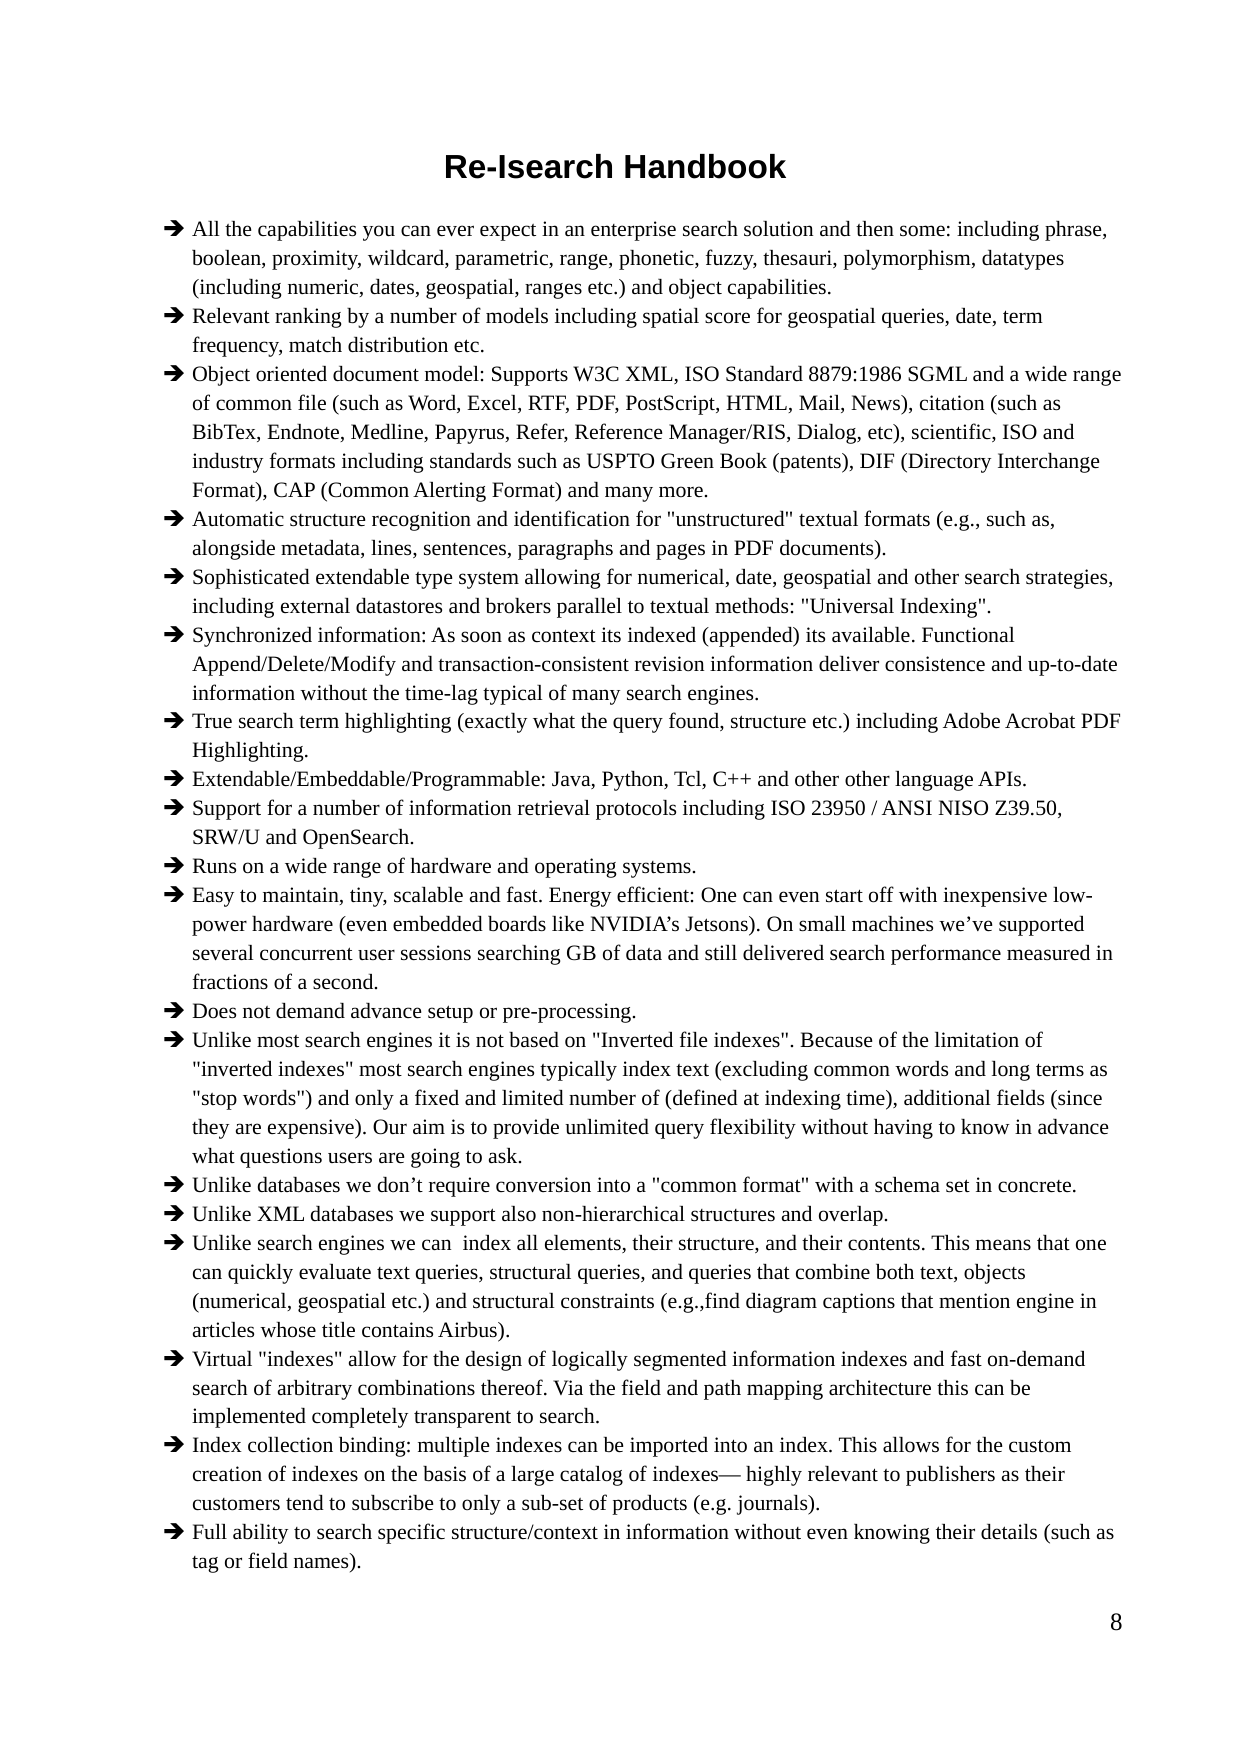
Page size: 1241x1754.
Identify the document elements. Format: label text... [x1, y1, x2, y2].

list Relevant ranking by a number of models including spatial score for geospatial queries, date, term frequency, match distribution etc. [162, 303, 1122, 357]
list Automatic structure recognition and identification for "unstructured" textual formats (e.g., such as, alongside metadata, lines, sentences, paragraphs and pages in PDF documents). [162, 506, 1122, 560]
list Easy to maintain, tiny, scalable and fast. Energy efficient: One can even start off with inexpensive low-power hardware (even embedded boards like NVIDIA’s Jetsons). On small machines we’ve supported several concurrent user sessions searching GB of data and still delivered search performance measured in fractions of a second. [162, 882, 1122, 994]
list Synchronized information: As soon as context its indexed (appended) its available. Functional Append/Delete/Modify and transaction-consistent revision information deliver consistence and up-to-date information without the time-lag typical of many search engines. [162, 622, 1122, 705]
list Object oriented document model: Supports W3C XML, ISO Standard 8879:1986 SGML and a wide range of common file (such as Word, Excel, RTF, PDF, PostScript, HTML, Mail, News), citation (such as BibTex, Endnote, Medline, Papyrus, Refer, Reference Manager/RIS, Dialog, etc), scientific, ISO and industry formats including standards such as USPTO Green Book (patents), DIF (Directory Interchange Format), CAP (Common Alerting Format) and many more. [162, 361, 1122, 502]
list Virtual "indexes" allow for the design of logically segmented information indexes and fast on-demand search of arbitrary combinations thereof. Via the field and path mapping architecture this can be implemented completely transparent to search. [162, 1346, 1122, 1429]
list All the capabilities you can ever expect in an enterprise search solution and then some: including phrase, boolean, proximity, wildcard, parametric, range, phonetic, fuzzy, thesauri, polymorphism, datatypes (including numeric, dates, geospatial, ranges etc.) and object capabilities. [162, 216, 1122, 299]
list Unlike search engines we can index all elements, their structure, and their contents. This means that one can quickly evaluate text queries, structural queries, and queries that combine both text, objects (numerical, geospatial etc.) and structural constraints (e.g.,find diagram captions that mention engine in articles whose title contains Airbus). [162, 1230, 1122, 1342]
list Unlike most search engines it is not based on "Inverted file indexes". Because of the limitation of "inverted indexes" most search engines typically index text (excluding common words and long terms as "stop words") and only a fixed and limited number of (defined at indexing time), additional fields (since they are expensive). Our aim is to provide unlimited query flexibility without having to know in advance what questions users are going to ask. [162, 1027, 1122, 1168]
list Support for a number of information retrieval protocols including ISO 23950 / ANSI NISO Z39.50, SRW/U and OpenSearch. [162, 795, 1122, 849]
list Index collection binding: multiple indexes can be imported into an index. This allows for the custom creation of indexes on the basis of a large catalog of indexes— highly relevant to publishers as their customers tend to subscribe to only a sub-set of products (e.g. journals). [162, 1432, 1122, 1516]
list Sophisticated extendable type system allowing for numerical, date, geospatial and other search strategies, including external datastores and brokers parallel to textual methods: "Universal Indexing". [162, 564, 1122, 618]
list Extendable/Embeddable/Programmable: Java, Python, Tcl, C++ and other other language APIs. [162, 766, 1122, 792]
list True search term highlighting (exactly what the query found, structure etc.) including Adobe Acrobat PDF Highlighting. [162, 708, 1122, 763]
list Full ability to search specific structure/context in information without even knowing their details (such as tag or field names). [162, 1519, 1122, 1573]
list Unlike databases we don’t require conversion into a "common format" with a schema set in concrete. [162, 1172, 1122, 1197]
list Does not demand advance setup or pre-processing. [162, 998, 1122, 1023]
list Runs on a wide range of hardware and operating systems. [162, 853, 1122, 878]
list Unlike XML databases we support also non-hierarchical structures and overlap. [162, 1201, 1122, 1226]
